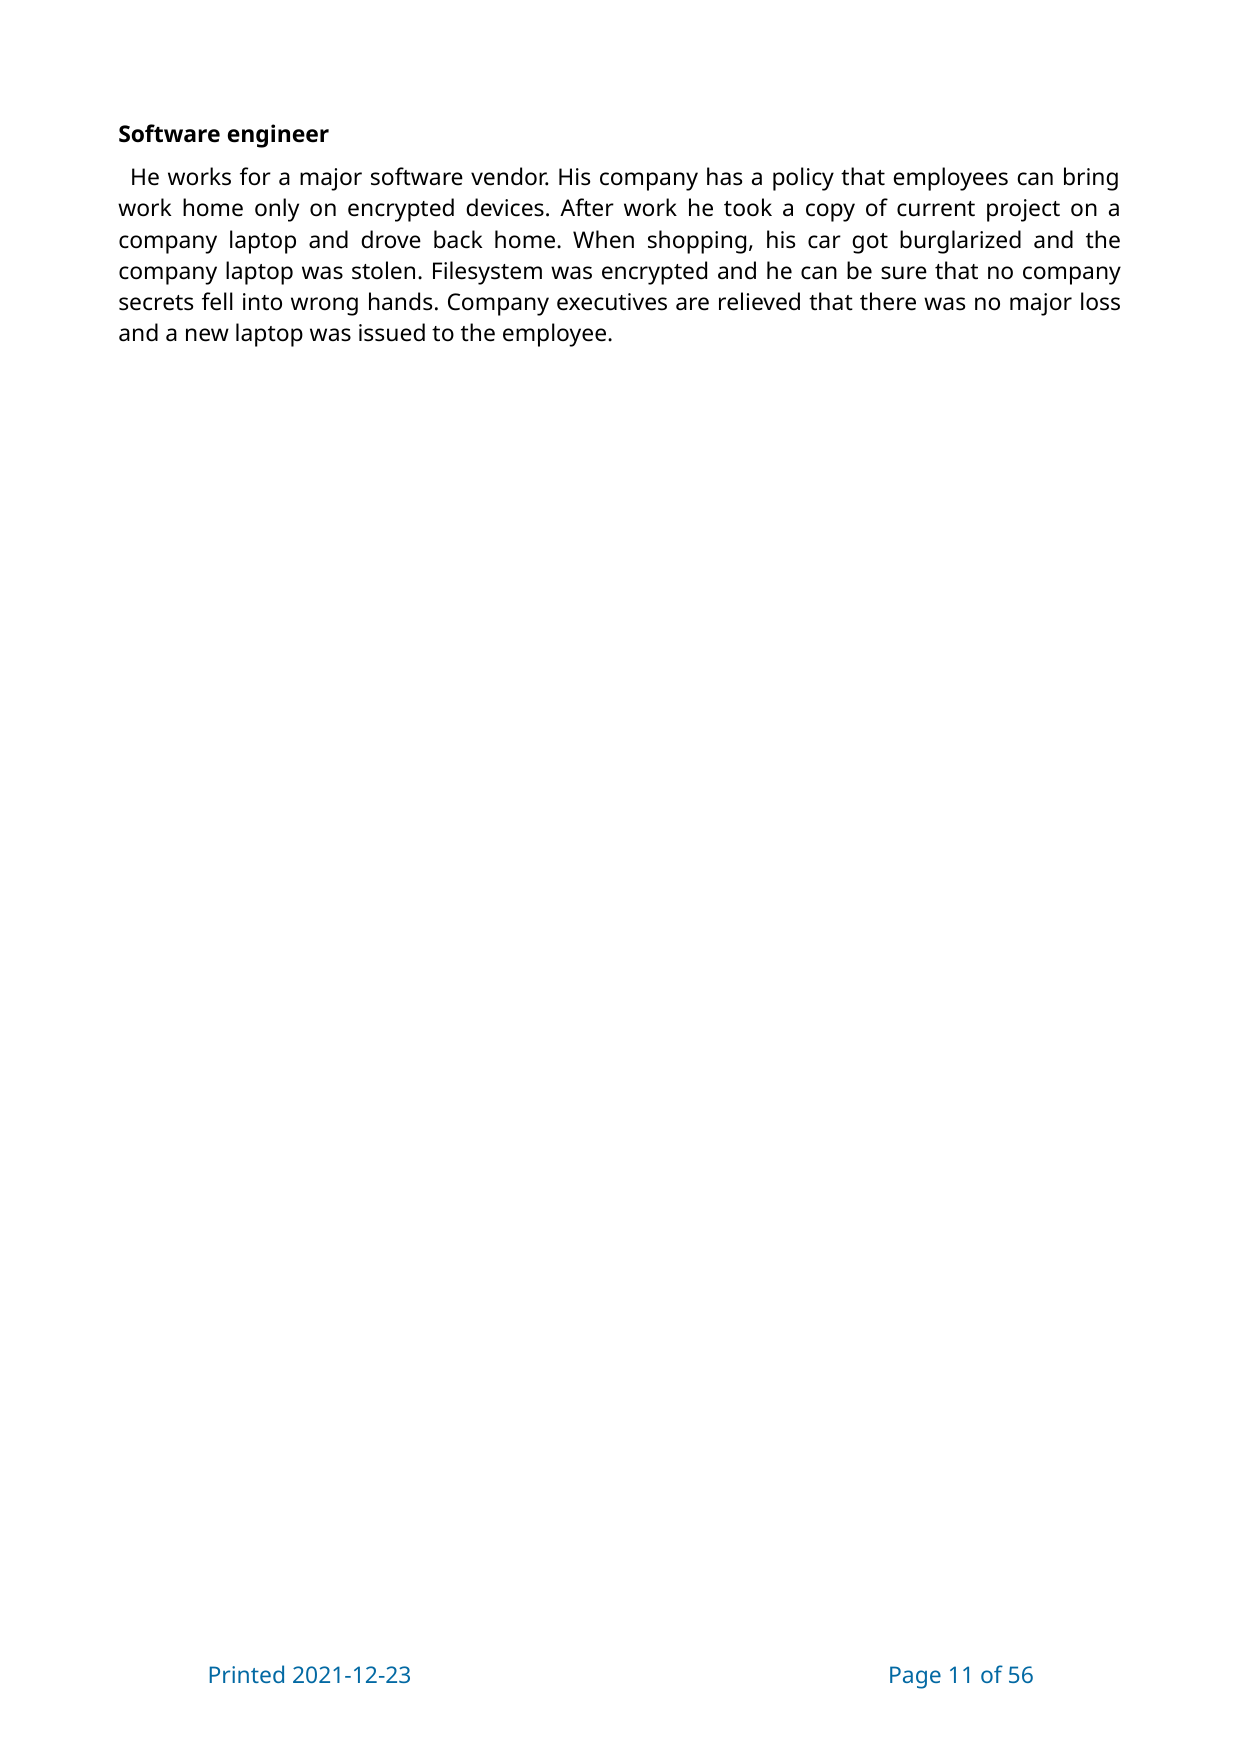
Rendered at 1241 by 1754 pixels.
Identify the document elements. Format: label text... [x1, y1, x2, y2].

text He works for a major software vendor. His company has a policy that employees can bring work home only on encrypted devices. After work he took a copy of current project on a company laptop and drove back home. When shopping, his car got burglarized and the company laptop was stolen. Filesystem was encrypted and he can be sure that no company secrets fell into wrong hands. Company executives are relieved that there was no major loss and a new laptop was issued to the employee. [118, 161, 1122, 349]
subtitle Software engineer [118, 118, 1122, 149]
